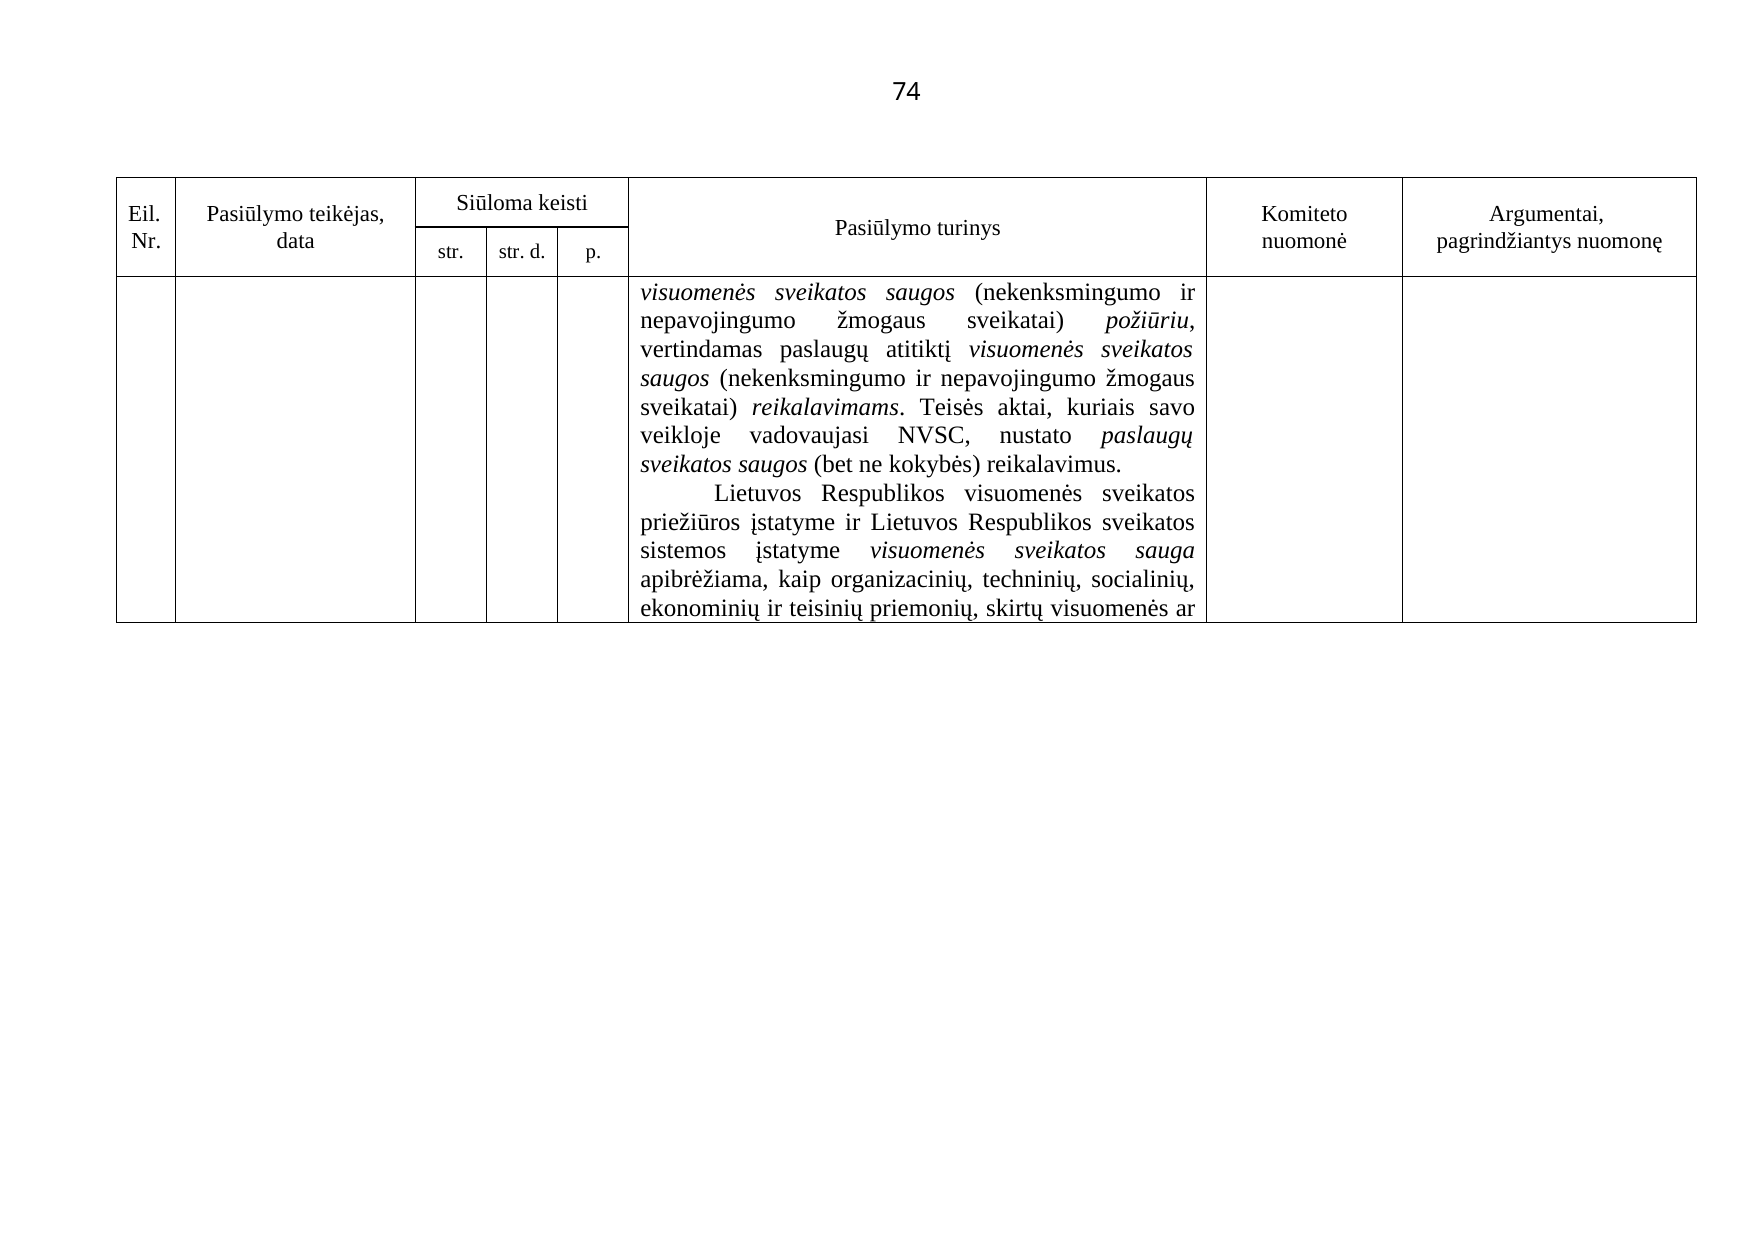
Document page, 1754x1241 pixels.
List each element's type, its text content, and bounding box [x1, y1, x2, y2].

table_cell [1207, 277, 1402, 622]
table_cell str. [416, 228, 486, 276]
table_cell [176, 277, 415, 622]
table_cell p. [558, 228, 628, 276]
table_cell [558, 277, 628, 622]
table_cell str. d. [487, 228, 557, 276]
table_header Siūloma keisti [416, 178, 628, 226]
table_header Pasiūlymo turinys [629, 178, 1206, 276]
table_cell visuomenės sveikatos saugos (nekenksmingumo ir nepavojingumo žmogaus sveikatai) požiūriu, vertindamas paslaugų atitiktį visuomenės sveikatos saugos (nekenksmingumo ir nepavojingumo žmogaus sveikatai) reikalavimams. Teisės aktai, kuriais savo veikloje vadovaujasi NVSC, nustato paslaugų sveikatos saugos (bet ne kokybės) reikalavimus. Lietuvos Respublikos visuomenės sveikatos priežiūros įstatyme ir Lietuvos Respublikos sveikatos sistemos įstatyme visuomenės sveikatos sauga apibrėžiama, kaip organizacinių, techninių, socialinių, ekonominių ir teisinių priemonių, skirtų visuomenės ar [629, 277, 1206, 622]
table_cell [416, 277, 486, 622]
table_header Komiteto nuomonė [1207, 178, 1402, 276]
table_cell [1403, 277, 1696, 622]
table_cell [117, 277, 175, 622]
table_header Pasiūlymo teikėjas, data [176, 178, 415, 276]
table_header Eil. Nr. [117, 178, 175, 276]
table_header Argumentai, pagrindžiantys nuomonę [1403, 178, 1696, 276]
table_cell [487, 277, 557, 622]
